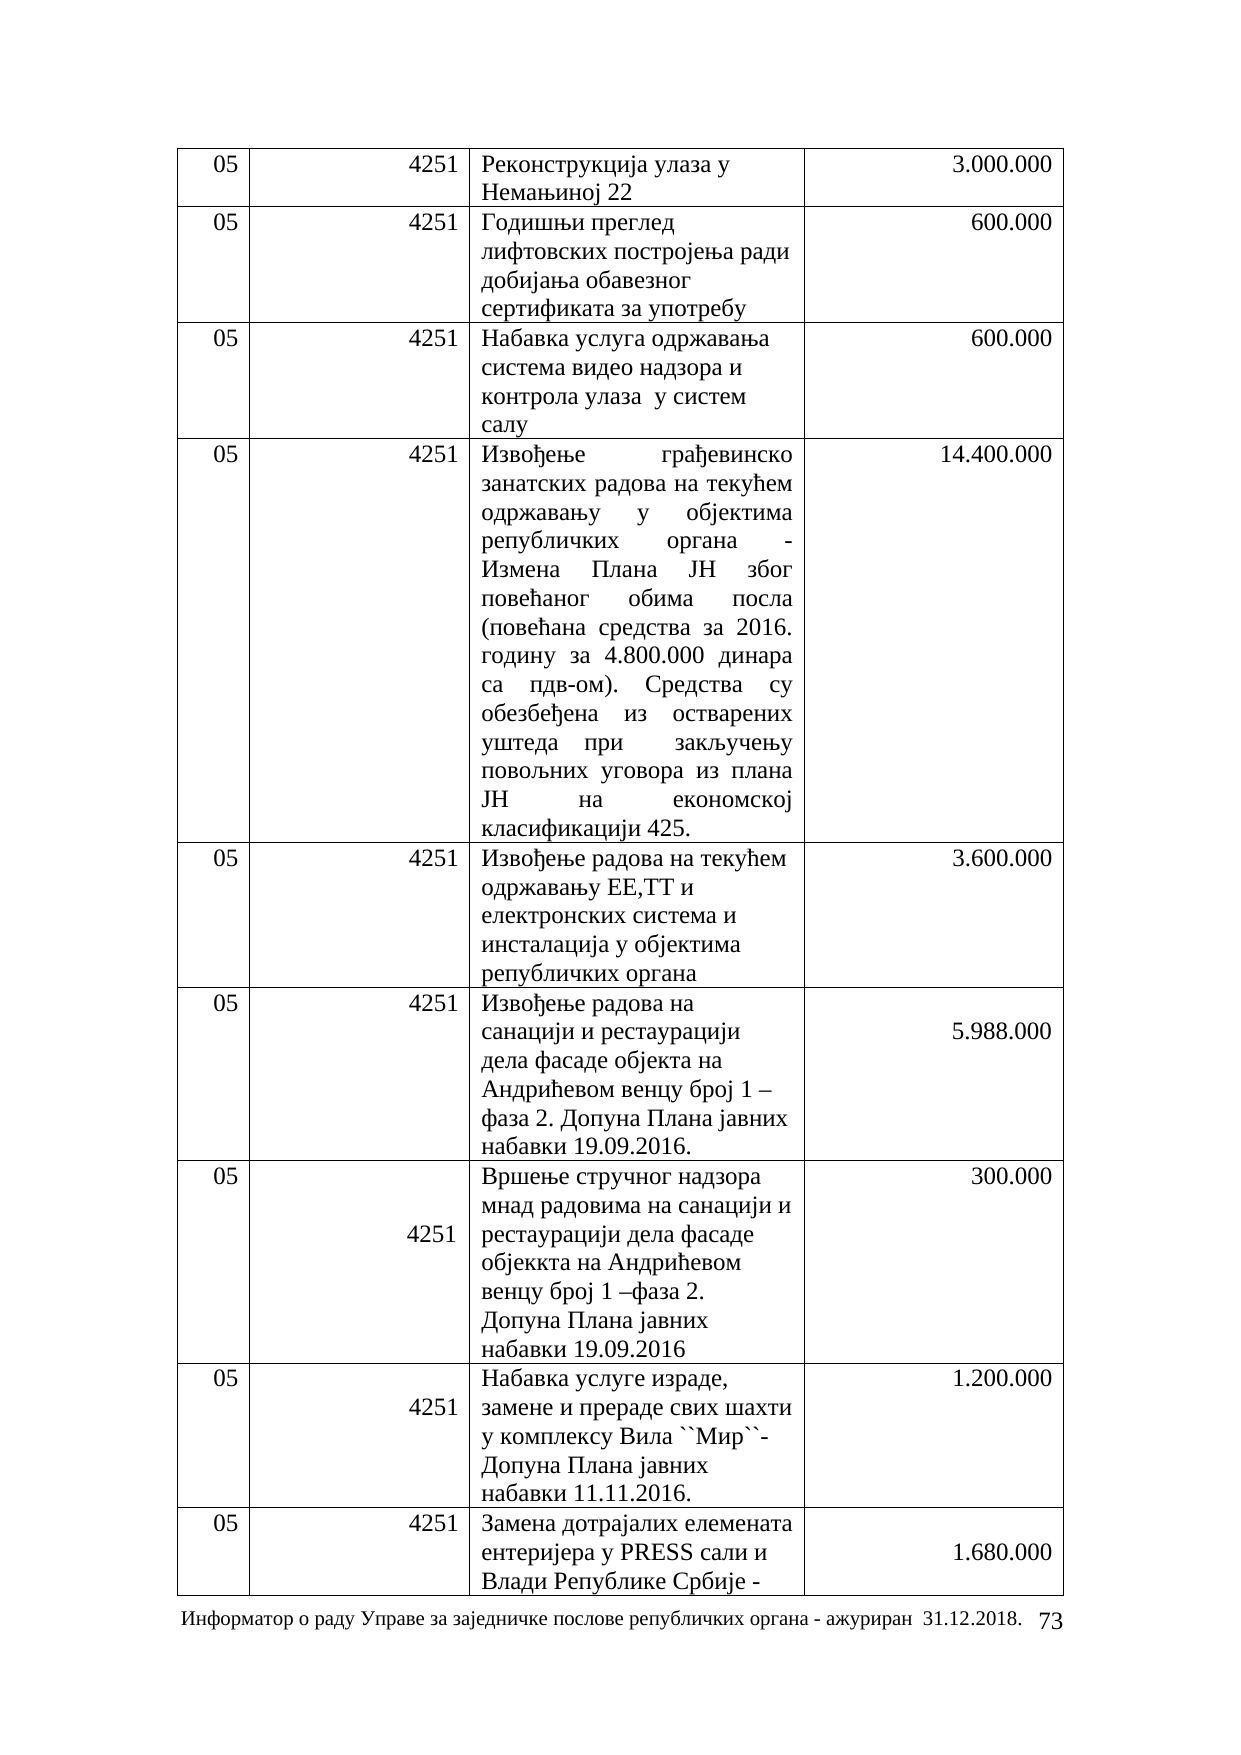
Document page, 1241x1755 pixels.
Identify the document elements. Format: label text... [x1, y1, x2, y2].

table_cell 05 [178, 1161, 249, 1362]
table_cell 05 [178, 207, 249, 322]
table_cell Набавка услуга одржавања система видео надзора и контрола улаза у систем салу [470, 323, 804, 438]
table_cell 600.000 [805, 207, 1063, 322]
table_cell 14.400.000 [805, 439, 1063, 842]
table_cell Набавка услуге израде, замене и прераде свих шахти у комплексу Вила ``Мир``- Допуна Плана јавних набавки 11.11.2016. [470, 1364, 804, 1507]
table_cell 1.200.000 [805, 1364, 1063, 1507]
table_cell 4251 [250, 1364, 469, 1507]
table_cell 4251 [250, 988, 469, 1160]
table_cell 300.000 [805, 1161, 1063, 1362]
table_cell 4251 [250, 207, 469, 322]
table_cell 1.680.000 [805, 1508, 1063, 1594]
table_cell 5.988.000 [805, 988, 1063, 1160]
table_cell 05 [178, 843, 249, 987]
table_cell Вршење стручног надзора мнад радовима на санацији и рестаурацији дела фасаде објеккта на Андрићевом венцу број 1 –фаза 2. Допуна Плана јавних набавки 19.09.2016 [470, 1161, 804, 1362]
table_cell Реконструкција улаза у Немањиној 22 [470, 149, 804, 206]
table_cell Извођење грађевинско занатских радова на текућем одржавању у објектима републичких органа - Измена Плана ЈН због повећаног обима посла (повећана средства за 2016. годину за 4.800.000 динара са пдв-ом). Средства су обезбеђена из остварених уштеда при закључењу повољних уговора из плана ЈН на економској класификацији 425. [470, 439, 804, 842]
table_cell 05 [178, 1364, 249, 1507]
table_cell 4251 [250, 149, 469, 206]
table_cell 3.000.000 [805, 149, 1063, 206]
table_cell 05 [178, 323, 249, 438]
table_cell 4251 [250, 1161, 469, 1362]
table_cell 600.000 [805, 323, 1063, 438]
table_cell Годишњи преглед лифтовских постројења ради добијања обавезног сертификата за употребу [470, 207, 804, 322]
table_cell 4251 [250, 439, 469, 842]
table_cell 4251 [250, 323, 469, 438]
table_cell 4251 [250, 1508, 469, 1594]
table_cell 05 [178, 1508, 249, 1594]
table_cell 05 [178, 439, 249, 842]
table_cell 3.600.000 [805, 843, 1063, 987]
table_cell 4251 [250, 843, 469, 987]
table_cell Замена дотрајалих елемената ентеријера у PRESS сали и Влади Републике Србије [470, 1508, 804, 1594]
table_cell Извођење радова на санацији и рестаурацији дела фасаде објекта на Андрићевом венцу број 1 – фаза 2. Допуна Плана јавних набавки 19.09.2016. [470, 988, 804, 1160]
table_cell Извођење радова на текућем одржавању ЕЕ,ТТ и електронских система и инсталација у објектима републичких органа [470, 843, 804, 987]
table_cell 05 [178, 149, 249, 206]
table_cell 05 [178, 988, 249, 1160]
